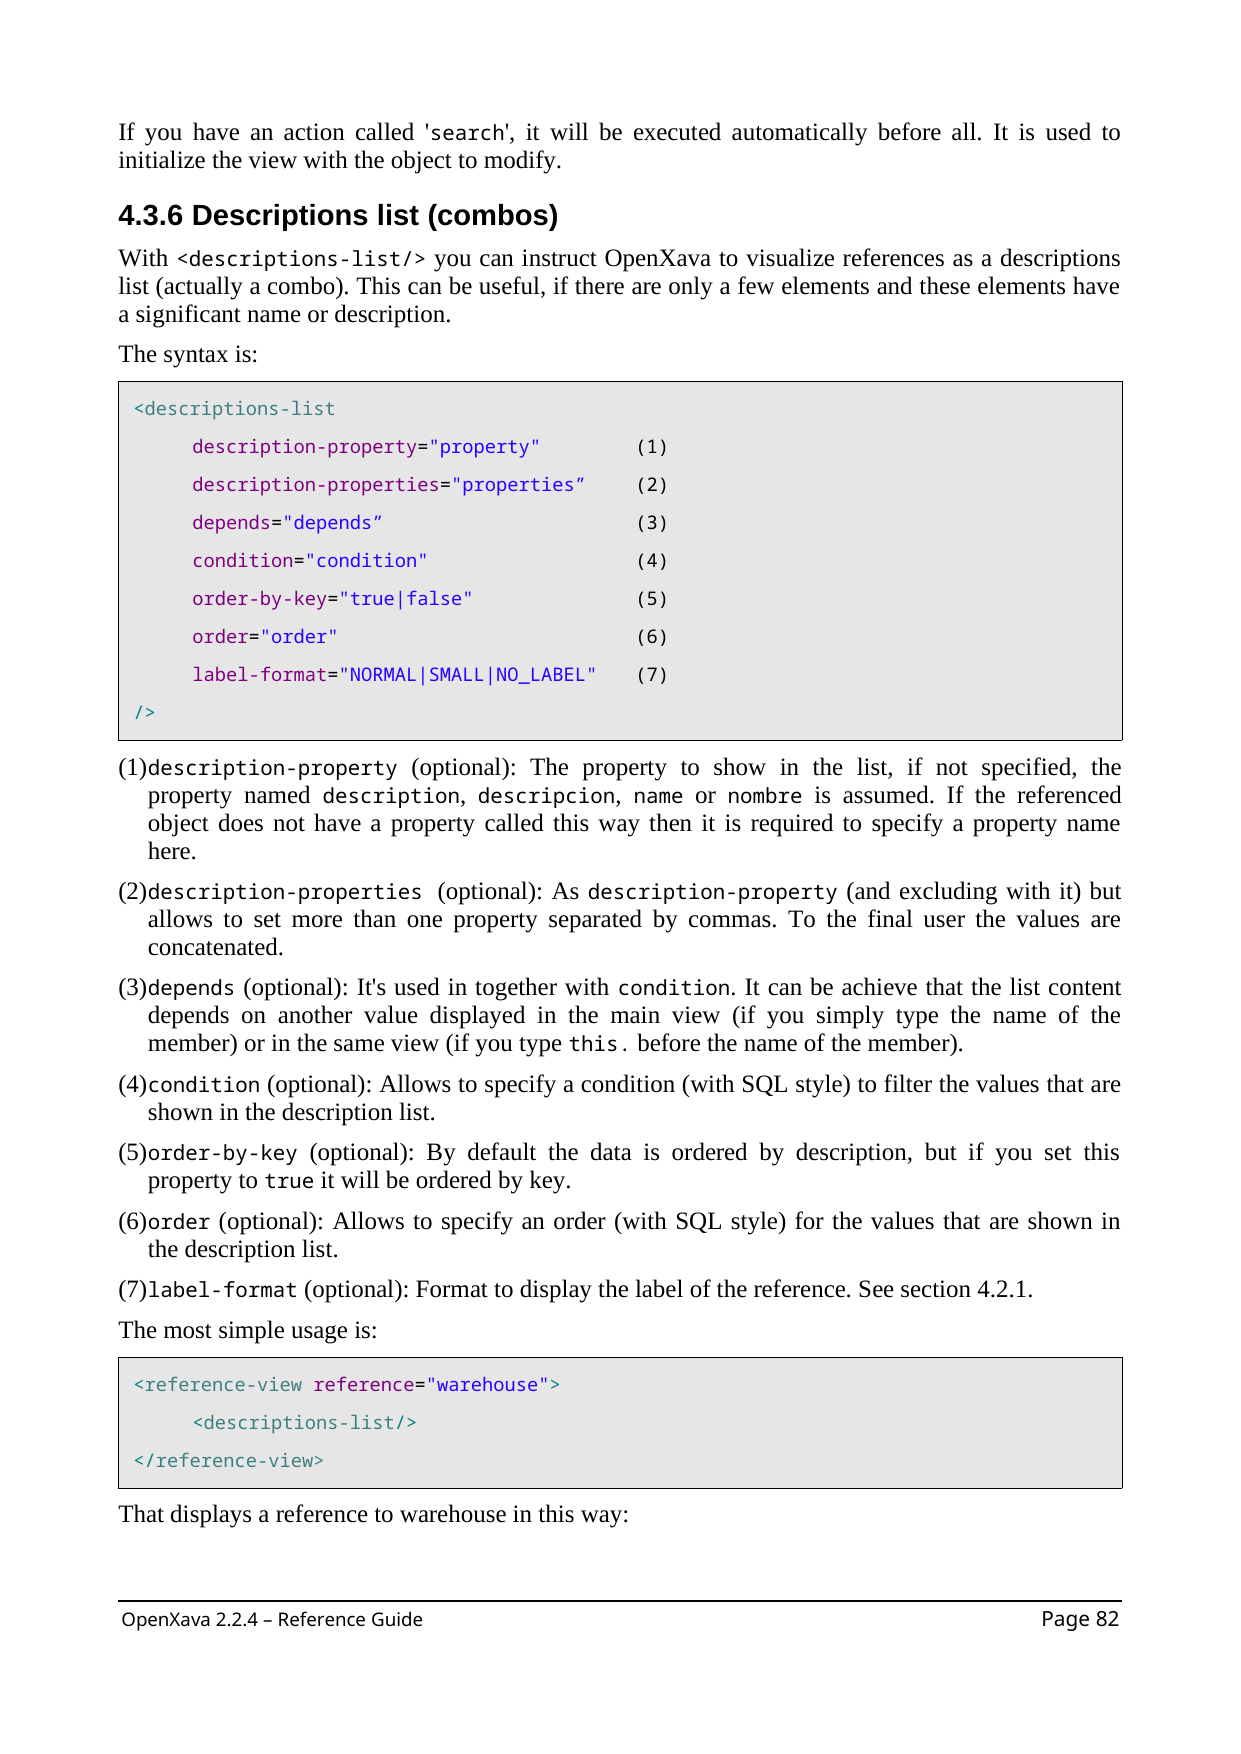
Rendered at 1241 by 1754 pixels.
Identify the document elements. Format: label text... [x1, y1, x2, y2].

text The most simple usage is: [118, 1316, 1122, 1344]
text With <descriptions-list/> you can instruct OpenXava to visualize references as a descriptions list (actually a combo). This can be useful, if there are only a few elements and these elements have a significant name or description. [118, 244, 1122, 328]
text order-by-key="true|false" (5) [119, 571, 1122, 609]
list depends (optional): It's used in together with condition. It can be achieve that the list content depends on another value displayed in the main view (if you simply type the name of the member) or in the same view (if you type this. before the name of the member). [118, 973, 1122, 1057]
list label-format (optional): Format to display the label of the reference. See section 4.2.1. [118, 1276, 1122, 1304]
subtitle Descriptions list (combos) [118, 199, 1122, 232]
text label-format="NORMAL|SMALL|NO_LABEL" (7) [119, 647, 1122, 685]
list description-property (optional): The property to show in the list, if not specified, the property named description, descripcion, name or nombre is assumed. If the referenced object does not have a property called this way then it is required to specify a property name here. [118, 753, 1122, 864]
text /> [119, 685, 1122, 740]
text <descriptions-list [119, 382, 1122, 419]
text </reference-view> [119, 1433, 1122, 1488]
text <reference-view reference="warehouse"> [119, 1358, 1122, 1394]
text condition="condition" (4) [119, 533, 1122, 571]
text <descriptions-list/> [119, 1394, 1122, 1433]
text depends="depends” (3) [119, 495, 1122, 533]
list order-by-key (optional): By default the data is ordered by description, but if you set this property to true it will be ordered by key. [118, 1138, 1122, 1195]
text description-properties="properties” (2) [119, 457, 1122, 495]
text description-property="property" (1) [119, 419, 1122, 457]
text order="order" (6) [119, 609, 1122, 647]
text If you have an action called 'search', it will be executed automatically before all. It is used to initialize the view with the object to modify. [118, 118, 1122, 174]
text That displays a reference to warehouse in this way: [118, 1500, 1122, 1528]
list description-properties (optional): As description-property (and excluding with it) but allows to set more than one property separated by commas. To the final user the values are concatenated. [118, 877, 1122, 961]
text The syntax is: [118, 340, 1122, 368]
list order (optional): Allows to specify an order (with SQL style) for the values that are shown in the description list. [118, 1207, 1122, 1263]
list condition (optional): Allows to specify a condition (with SQL style) to filter the values that are shown in the description list. [118, 1070, 1122, 1126]
